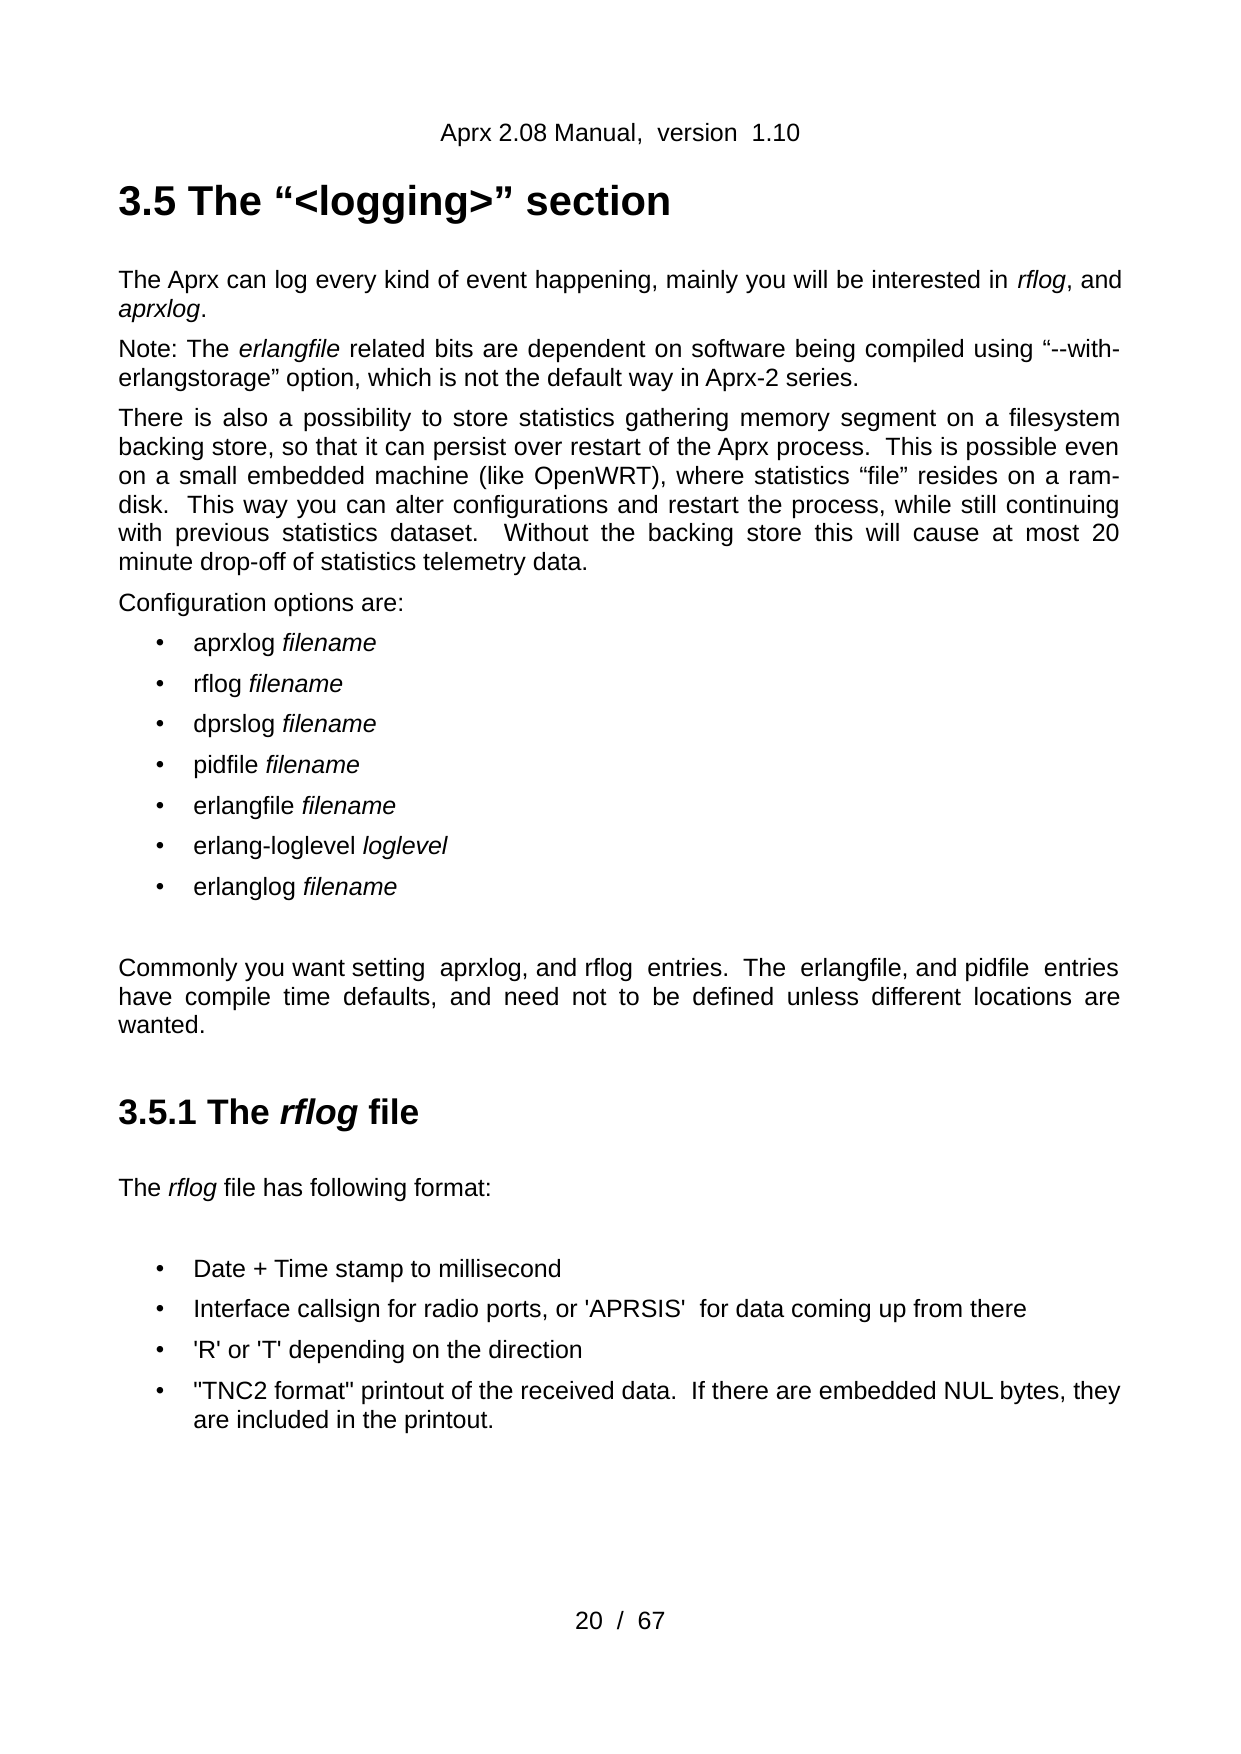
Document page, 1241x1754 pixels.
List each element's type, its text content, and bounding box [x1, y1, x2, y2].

subtitle The “<logging>” section [118, 176, 1122, 224]
list Date + Time stamp to millisecond [156, 1254, 1122, 1283]
list rflog filename [156, 669, 1122, 698]
text Commonly you want setting aprxlog, and rflog entries. The erlangfile, and pidfile entries have compile time defaults, and need not to be defined unless different locations are wanted. [118, 953, 1122, 1039]
text The Aprx can log every kind of event happening, mainly you will be interested in rflog, and aprxlog. [118, 265, 1122, 322]
text There is also a possibility to store statistics gathering memory segment on a filesystem backing store, so that it can persist over restart of the Aprx process. This is possible even on a small embedded machine (like OpenWRT), where statistics “file” resides on a ram-disk. This way you can alter configurations and restart the process, while still continuing with previous statistics dataset. Without the backing store this will cause at most 20 minute drop-off of statistics telemetry data. [118, 403, 1122, 576]
list erlangfile filename [156, 791, 1122, 819]
text Note: The erlangfile related bits are dependent on software being compiled using “--with-erlangstorage” option, which is not the default way in Aprx-2 series. [118, 334, 1122, 392]
text Configuration options are: [118, 588, 1122, 616]
list erlang-loglevel loglevel [156, 831, 1122, 860]
subtitle The rflog file [118, 1092, 1122, 1132]
list "TNC2 format" printout of the received data. If there are embedded NUL bytes, they are included in the printout. [156, 1376, 1122, 1433]
list 'R' or 'T' depending on the direction [156, 1335, 1122, 1364]
list dprslog filename [156, 709, 1122, 738]
text The rflog file has following format: [118, 1173, 1122, 1202]
list aprxlog filename [156, 628, 1122, 657]
list pidfile filename [156, 750, 1122, 779]
list erlanglog filename [156, 872, 1122, 901]
list Interface callsign for radio ports, or 'APRSIS' for data coming up from there [156, 1294, 1122, 1323]
